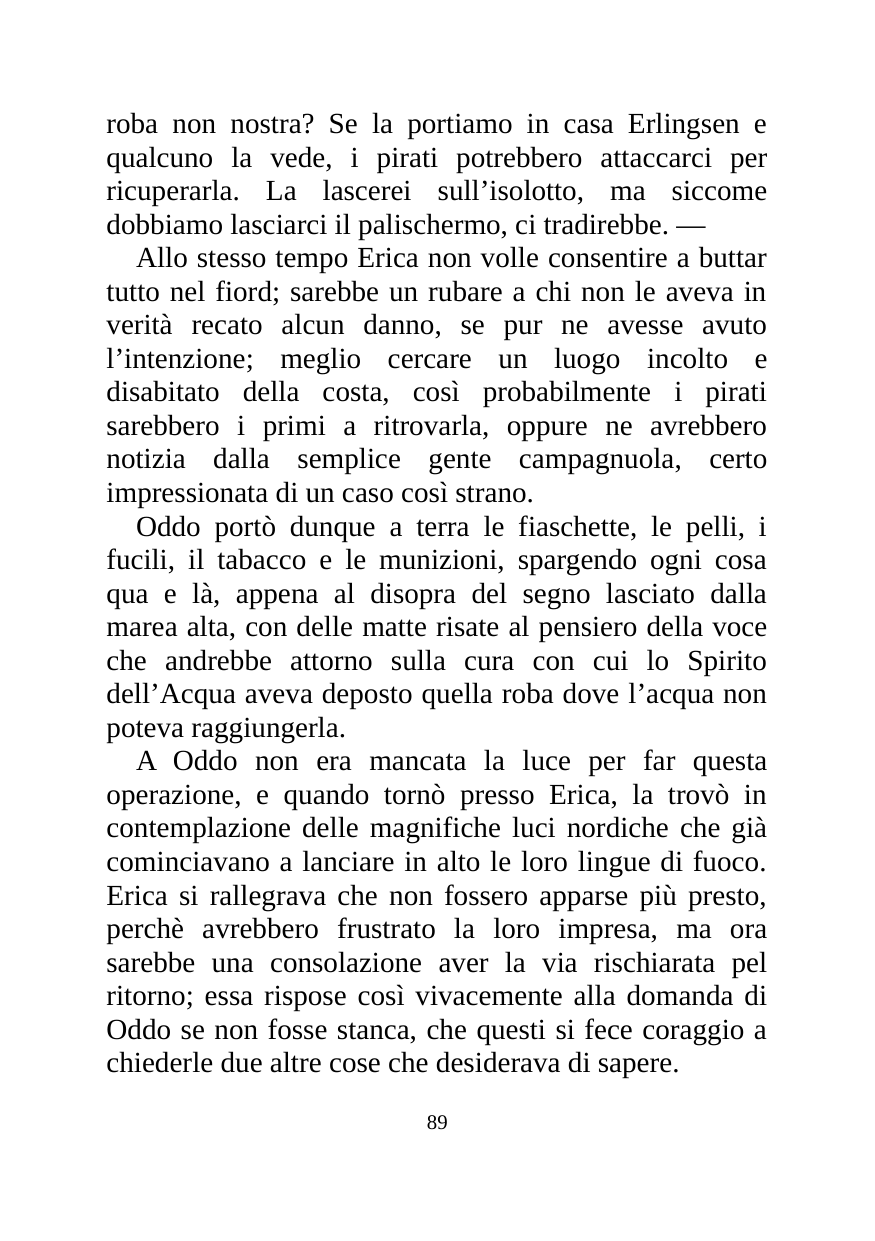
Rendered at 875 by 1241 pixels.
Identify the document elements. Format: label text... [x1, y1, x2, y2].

text Allo stesso tempo Erica non volle consentire a buttar tutto nel fiord; sarebbe un rubare a chi non le aveva in verità recato alcun danno, se pur ne avesse avuto l’intenzione; meglio cercare un luogo incolto e disabitato della costa, così probabilmente i pirati sarebbero i primi a ritrovarla, oppure ne avrebbero notizia dalla semplice gente campagnuola, certo impressionata di un caso così strano. [106, 240, 768, 509]
text Oddo portò dunque a terra le fiaschette, le pelli, i fucili, il tabacco e le munizioni, spargendo ogni cosa qua e là, appena al disopra del segno lasciato dalla marea alta, con delle matte risate al pensiero della voce che andrebbe attorno sulla cura con cui lo Spirito dell’Acqua aveva deposto quella roba dove l’acqua non poteva raggiungerla. [106, 509, 768, 743]
text roba non nostra? Se la portiamo in casa Erlingsen e qualcuno la vede, i pirati potrebbero attaccarci per ricuperarla. La lascerei sull’isolotto, ma siccome dobbiamo lasciarci il palischermo, ci tradirebbe. — [106, 106, 768, 240]
text A Oddo non era mancata la luce per far questa operazione, e quando tornò presso Erica, la trovò in contemplazione delle magnifiche luci nordiche che già cominciavano a lanciare in alto le loro lingue di fuoco. Erica si rallegrava che non fossero apparse più presto, perchè avrebbero frustrato la loro impresa, ma ora sarebbe una consolazione aver la via rischiarata pel ritorno; essa rispose così vivacemente alla domanda di Oddo se non fosse stanca, che questi si fece coraggio a chiederle due altre cose che desiderava di sapere. [106, 743, 768, 1079]
